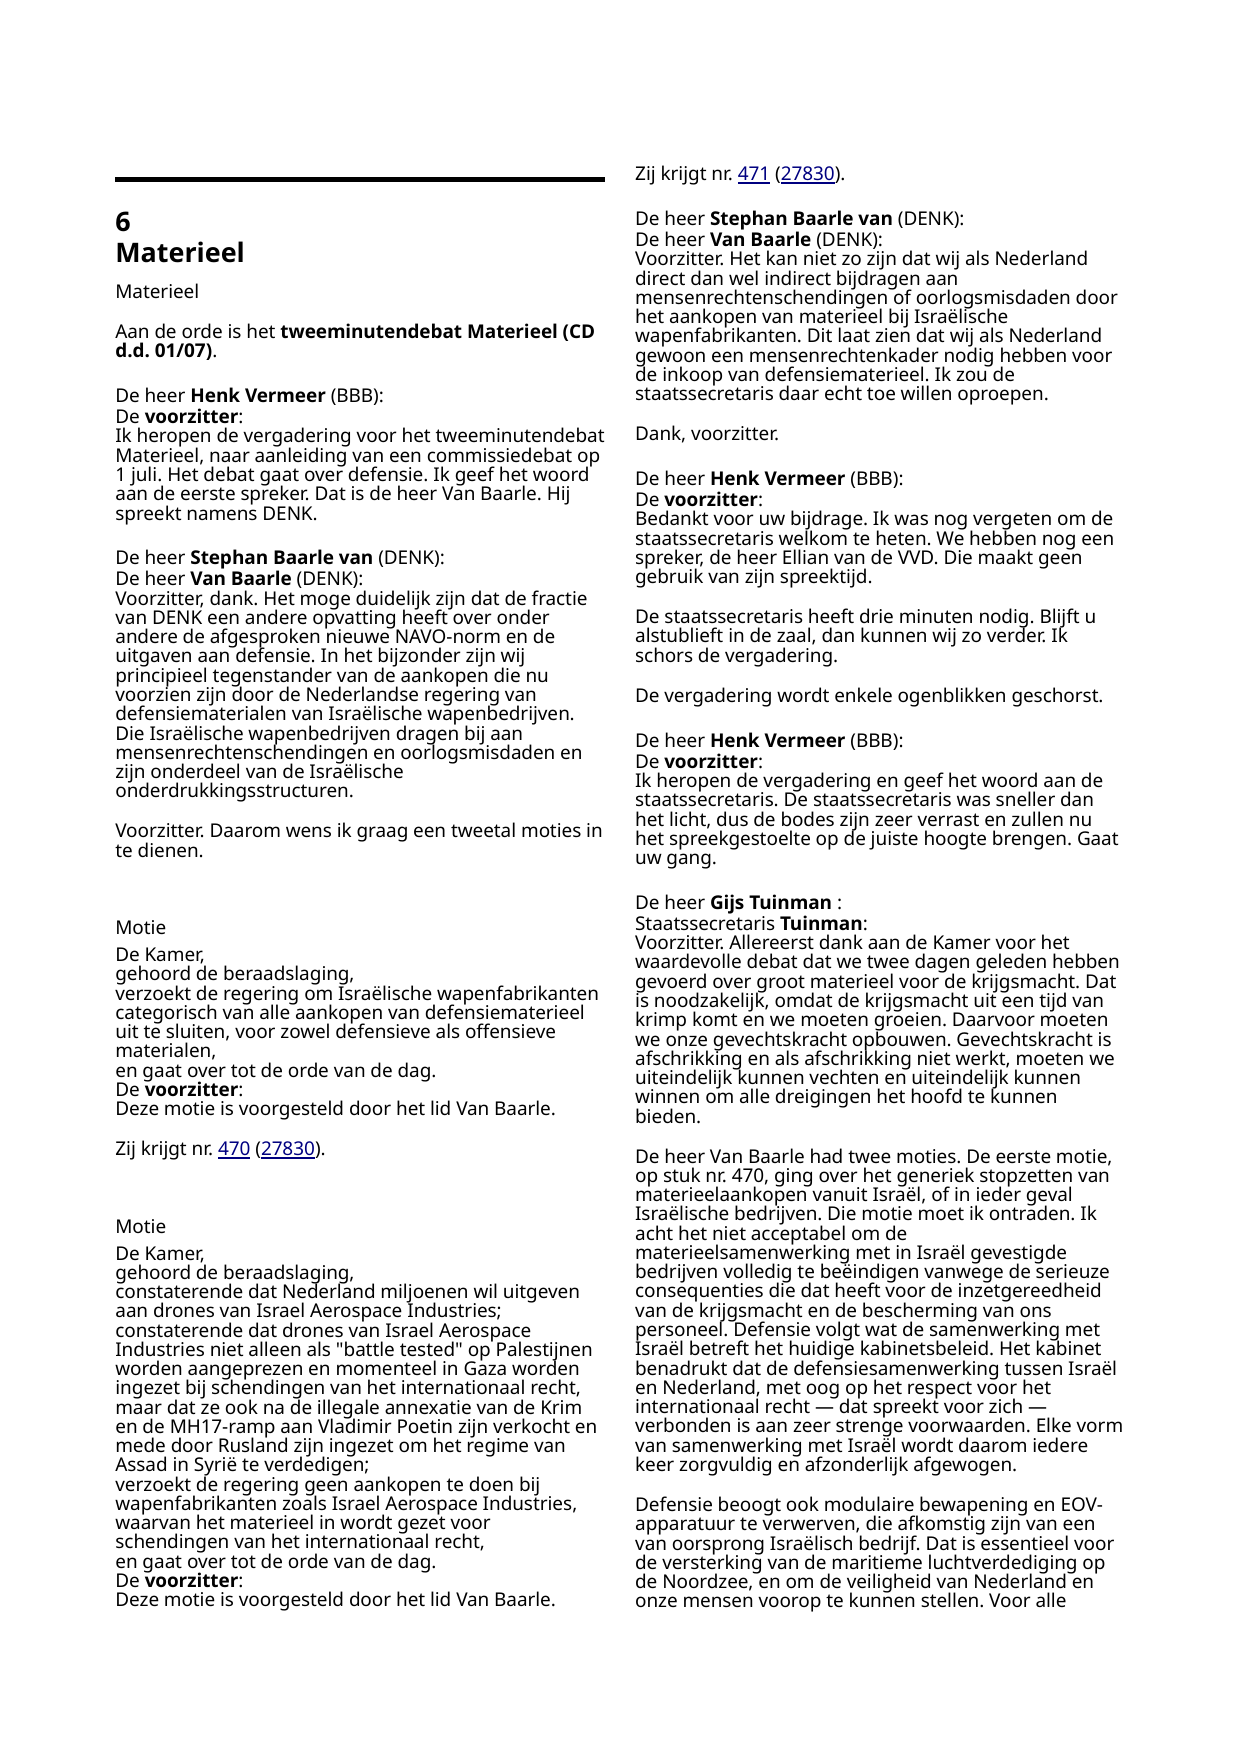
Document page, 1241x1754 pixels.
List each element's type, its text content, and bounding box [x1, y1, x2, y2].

text De Kamer, [115, 1244, 605, 1264]
text De voorzitter: [635, 753, 1125, 772]
text Voorzitter. Daarom wens ik graag een tweetal moties in te dienen. [115, 822, 605, 861]
text Materieel [115, 283, 605, 302]
text De voorzitter: [115, 1081, 605, 1100]
text De heer Henk Vermeer (BBB): [115, 382, 605, 408]
text Zij krijgt nr. 471 (27830). [635, 165, 1125, 184]
text Ik heropen de vergadering voor het tweeminutendebat Materieel, naar aanleiding van een commissiedebat op 1 juli. Het debat gaat over defensie. Ik geef het woord aan de eerste spreker. Dat is de heer Van Baarle. Hij spreekt namens DENK. [115, 427, 605, 524]
text De heer Henk Vermeer (BBB): [635, 465, 1125, 491]
text constaterende dat Nederland miljoenen wil uitgeven aan drones van Israel Aerospace Industries; [115, 1283, 605, 1322]
text Staatssecretaris Tuinman: [635, 915, 1125, 934]
text De heer Van Baarle (DENK): [635, 231, 1125, 250]
text De heer Stephan Baarle van (DENK): [635, 205, 1125, 231]
text De heer Gijs Tuinman : [635, 889, 1125, 915]
text De Kamer, [115, 946, 605, 965]
text Dank, voorzitter. [635, 425, 1125, 444]
text Voorzitter. Het kan niet zo zijn dat wij als Nederland direct dan wel indirect bijdragen aan mensenrechtenschendingen of oorlogsmisdaden door het aankopen van materieel bij Israëlische wapenfabrikanten. Dit laat zien dat wij als Nederland gewoon een mensenrechtenkader nodig hebben voor de inkoop van defensiematerieel. Ik zou de staatssecretaris daar echt toe willen oproepen. [635, 250, 1125, 404]
text 6 [115, 203, 605, 239]
text Deze motie is voorgesteld door het lid Van Baarle. [115, 1100, 605, 1119]
text Voorzitter, dank. Het moge duidelijk zijn dat de fractie van DENK een andere opvatting heeft over onder andere de afgesproken nieuwe NAVO-norm en de uitgaven aan defensie. In het bijzonder zijn wij principieel tegenstander van de aankopen die nu voorzien zijn door de Nederlandse regering van defensiematerialen van Israëlische wapenbedrijven. Die Israëlische wapenbedrijven dragen bij aan mensenrechtenschendingen en oorlogsmisdaden en zijn onderdeel van de Israëlische onderdrukkingsstructuren. [115, 589, 605, 802]
text De vergadering wordt enkele ogenblikken geschorst. [635, 687, 1125, 706]
text De heer Henk Vermeer (BBB): [635, 727, 1125, 753]
text De heer Stephan Baarle van (DENK): [115, 544, 605, 570]
text De voorzitter: [115, 1572, 605, 1591]
text De heer Van Baarle (DENK): [115, 570, 605, 589]
text Defensie beoogt ook modulaire bewapening en EOV-apparatuur te verwerven, die afkomstig zijn van een van oorsprong Israëlisch bedrijf. Dat is essentieel voor de versterking van de maritieme luchtverdediging op de Noordzee, en om de veiligheid van Nederland en onze mensen voorop te kunnen stellen. Voor alle [635, 1496, 1125, 1612]
text verzoekt de regering geen aankopen te doen bij wapenfabrikanten zoals Israel Aerospace Industries, waarvan het materieel in wordt gezet voor schendingen van het internationaal recht, [115, 1476, 605, 1553]
text gehoord de beraadslaging, [115, 1264, 605, 1283]
text De voorzitter: [115, 408, 605, 427]
text Materieel [115, 239, 605, 283]
text Ik heropen de vergadering en geef het woord aan de staatssecretaris. De staatssecretaris was sneller dan het licht, dus de bodes zijn zeer verrast en zullen nu het spreekgestoelte op de juiste hoogte brengen. Gaat uw gang. [635, 772, 1125, 868]
text Bedankt voor uw bijdrage. Ik was nog vergeten om de staatssecretaris welkom te heten. We hebben nog een spreker, de heer Ellian van de VVD. Die maakt geen gebruik van zijn spreektijd. [635, 510, 1125, 587]
text en gaat over tot de orde van de dag. [115, 1553, 605, 1572]
text Voorzitter. Allereerst dank aan de Kamer voor het waardevolle debat dat we twee dagen geleden hebben gevoerd over groot materieel voor de krijgsmacht. Dat is noodzakelijk, omdat de krijgsmacht uit een tijd van krimp komt en we moeten groeien. Daarvoor moeten we onze gevechtskracht opbouwen. Gevechtskracht is afschrikking en als afschrikking niet werkt, moeten we uiteindelijk kunnen vechten en uiteindelijk kunnen winnen om alle dreigingen het hoofd te kunnen bieden. [635, 934, 1125, 1127]
text en gaat over tot de orde van de dag. [115, 1062, 605, 1081]
text Deze motie is voorgesteld door het lid Van Baarle. [115, 1591, 605, 1611]
text De voorzitter: [635, 491, 1125, 510]
text Zij krijgt nr. 470 (27830). [115, 1140, 605, 1159]
text constaterende dat drones van Israel Aerospace Industries niet alleen als "battle tested" op Palestijnen worden aangeprezen en momenteel in Gaza worden ingezet bij schendingen van het internationaal recht, maar dat ze ook na de illegale annexatie van de Krim en de MH17-ramp aan Vladimir Poetin zijn verkocht en mede door Rusland zijn ingezet om het regime van Assad in Syrië te verdedigen; [115, 1322, 605, 1476]
text verzoekt de regering om Israëlische wapenfabrikanten categorisch van alle aankopen van defensiematerieel uit te sluiten, voor zowel defensieve als offensieve materialen, [115, 984, 605, 1062]
text gehoord de beraadslaging, [115, 965, 605, 984]
text De staatssecretaris heeft drie minuten nodig. Blijft u alstublieft in de zaal, dan kunnen wij zo verder. Ik schors de vergadering. [635, 608, 1125, 666]
text Aan de orde is het tweeminutendebat Materieel (CD d.d. 01/07). [115, 323, 605, 362]
text Motie [115, 1213, 605, 1238]
text De heer Van Baarle had twee moties. De eerste motie, op stuk nr. 470, ging over het generiek stopzetten van materieelaankopen vanuit Israël, of in ieder geval Israëlische bedrijven. Die motie moet ik ontraden. Ik acht het niet acceptabel om de materieelsamenwerking met in Israël gevestigde bedrijven volledig te beëindigen vanwege de serieuze consequenties die dat heeft voor de inzetgereedheid van de krijgsmacht en de bescherming van ons personeel. Defensie volgt wat de samenwerking met Israël betreft het huidige kabinetsbeleid. Het kabinet benadrukt dat de defensiesamenwerking tussen Israël en Nederland, met oog op het respect voor het internationaal recht — dat spreekt voor zich — verbonden is aan zeer strenge voorwaarden. Elke vorm van samenwerking met Israël wordt daarom iedere keer zorgvuldig en afzonderlijk afgewogen. [635, 1148, 1125, 1475]
text Motie [115, 914, 605, 940]
